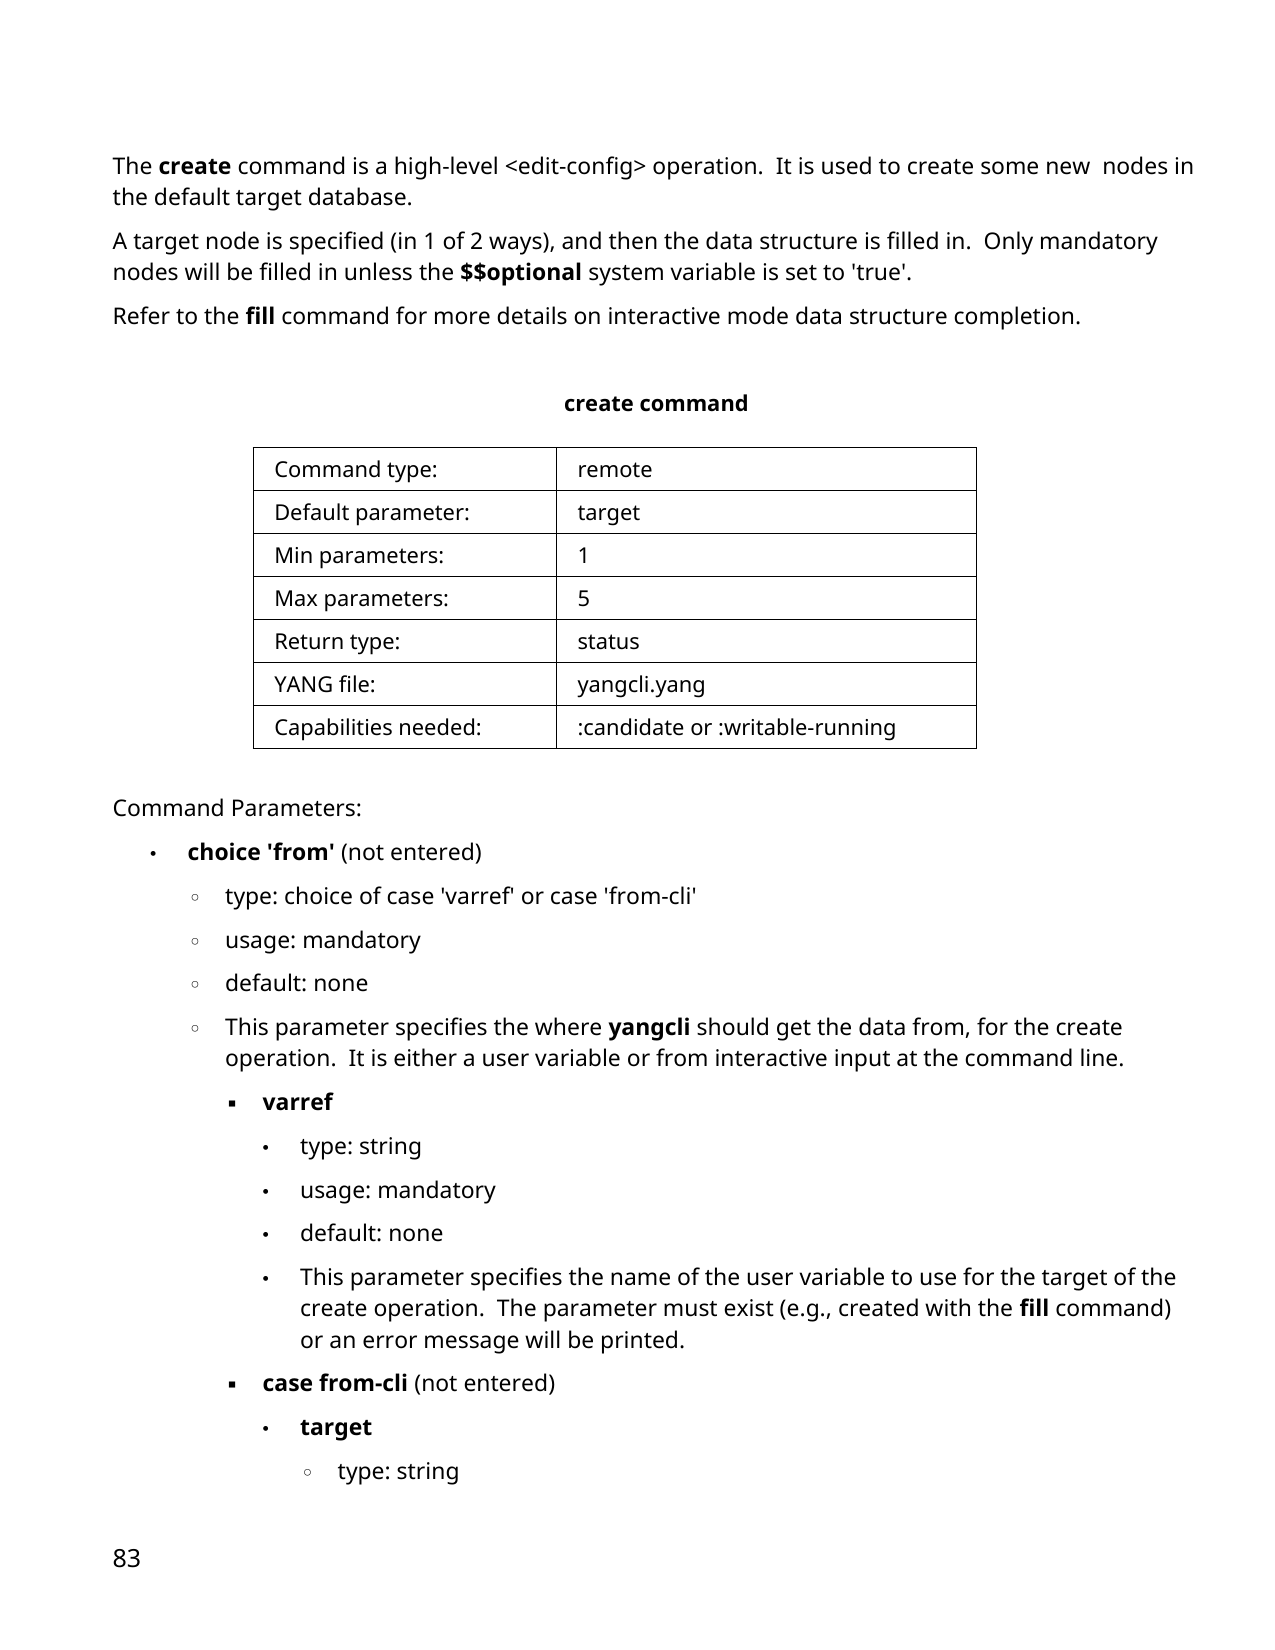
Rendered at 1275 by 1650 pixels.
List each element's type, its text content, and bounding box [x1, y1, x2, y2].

table_cell Return type: [254, 620, 556, 662]
list This parameter specifies the where yangcli should get the data from, for the create operation. It is either a user variable or from interactive input at the command line. [187, 1011, 1200, 1073]
text Refer to the fill command for more details on interactive mode data structure completion. [112, 300, 1200, 331]
text Command Parameters: [112, 792, 1200, 823]
list usage: mandatory [262, 1173, 1200, 1205]
list type: string [300, 1455, 1200, 1486]
list varref [225, 1086, 1200, 1117]
text A target node is specified (in 1 of 2 ways), and then the data structure is filled in. Only mandatory nodes will be filled in unless the $$optional system variable is set to 'true'. [112, 225, 1200, 287]
list This parameter specifies the name of the user variable to use for the target of the create operation. The parameter must exist (e.g., created with the fill command) or an error message will be printed. [262, 1261, 1200, 1355]
text The create command is a high-level <edit-config> operation. It is used to create some new nodes in the default target database. [112, 150, 1200, 212]
list target [262, 1411, 1200, 1442]
table_cell 5 [557, 577, 976, 619]
table_cell status [557, 620, 976, 662]
list usage: mandatory [187, 923, 1200, 955]
list type: string [262, 1130, 1200, 1161]
table_cell Max parameters: [254, 577, 556, 619]
table_header remote [557, 448, 976, 490]
table_cell :candidate or :writable-running [557, 706, 976, 747]
table_cell yangcli.yang [557, 663, 976, 704]
table_cell YANG file: [254, 663, 556, 704]
list default: none [187, 967, 1200, 998]
list case from-cli (not entered) [225, 1367, 1200, 1398]
table_cell Min parameters: [254, 534, 556, 576]
list type: choice of case 'varref' or case 'from-cli' [187, 880, 1200, 911]
list choice 'from' (not entered) [150, 836, 1200, 867]
table_cell Default parameter: [254, 491, 556, 533]
table_cell target [557, 491, 976, 533]
table_cell 1 [557, 534, 976, 576]
table_header Command type: [254, 448, 556, 490]
subtitle create command [127, 387, 1185, 417]
list default: none [262, 1217, 1200, 1248]
table_cell Capabilities needed: [254, 706, 556, 747]
